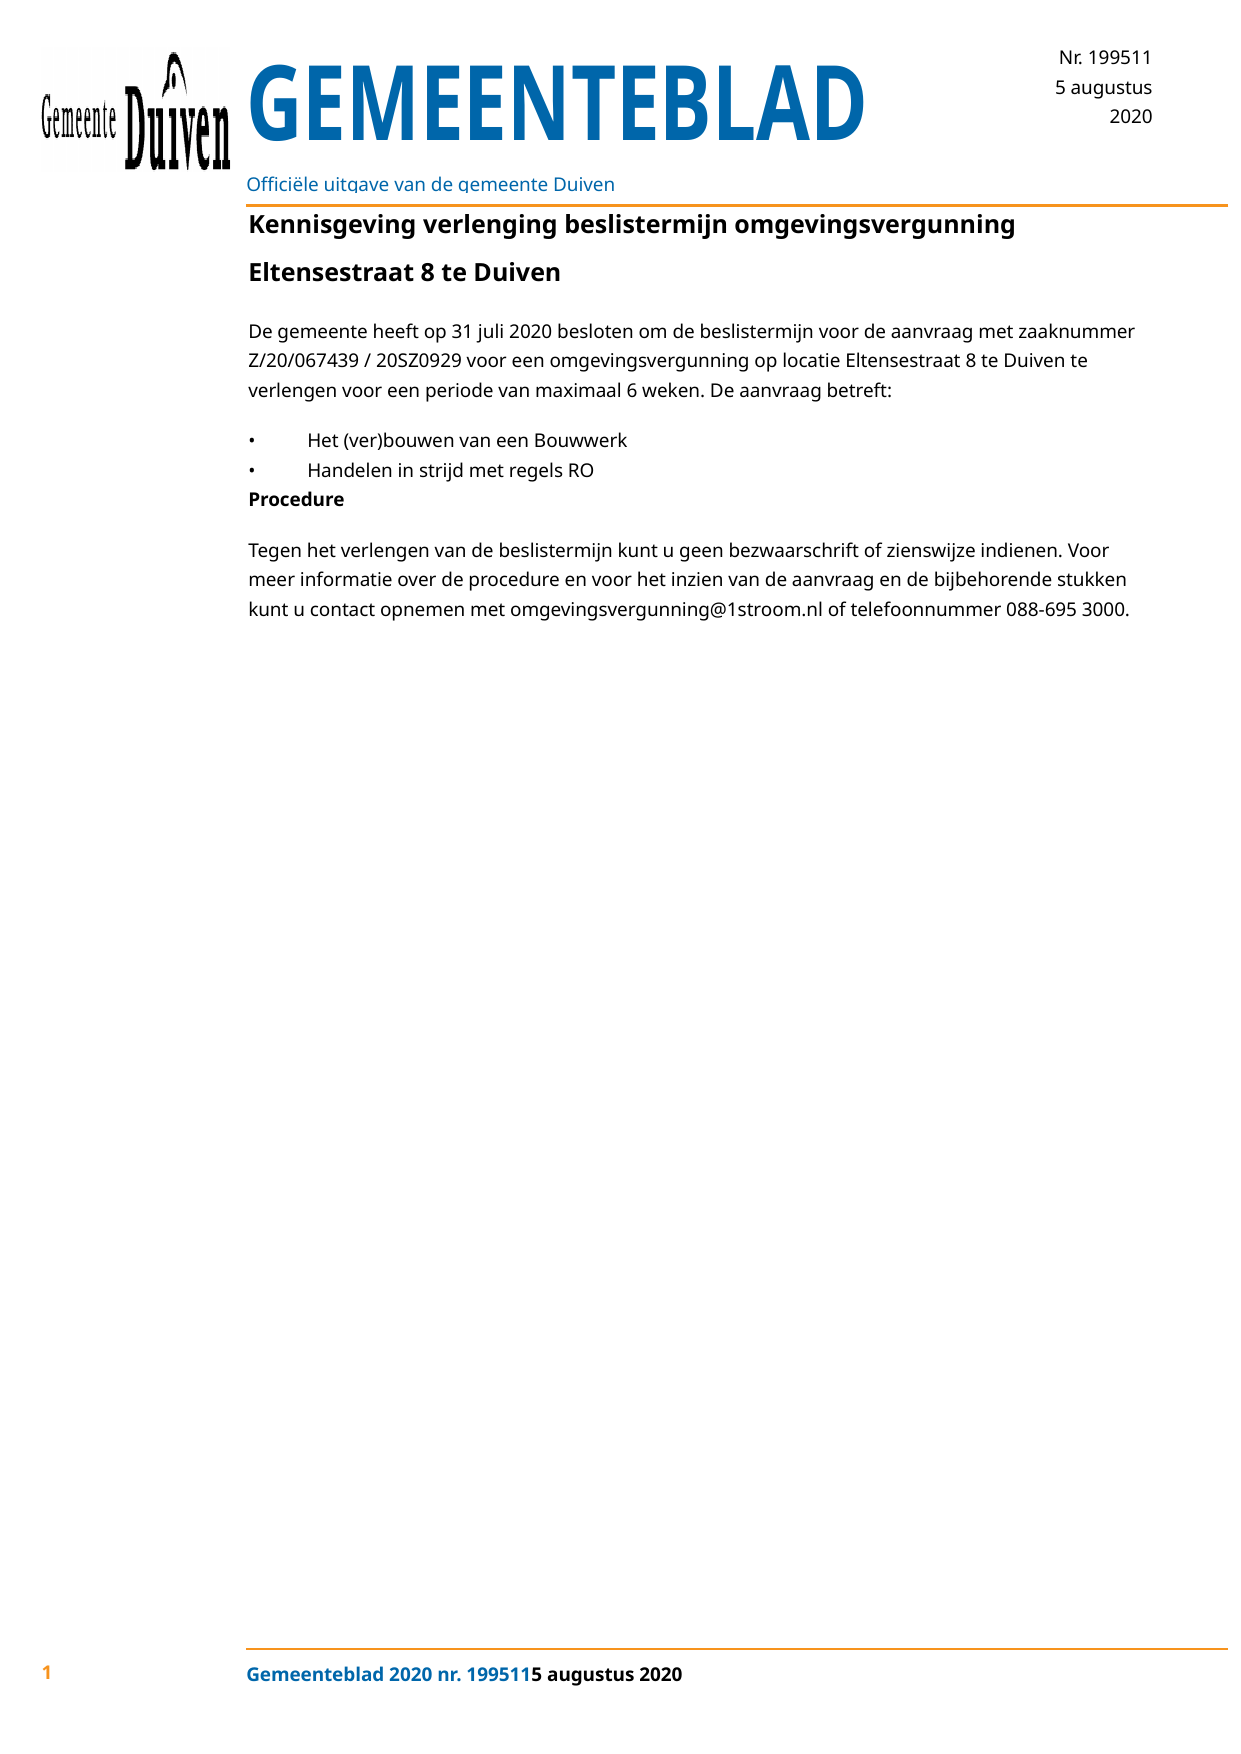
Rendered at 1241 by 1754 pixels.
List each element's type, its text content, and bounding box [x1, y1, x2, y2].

text De gemeente heeft op 31 juli 2020 besloten om de beslistermijn voor de aanvraag met zaaknummer Z/20/067439 / 20SZ0929 voor een omgevingsvergunning op locatie Eltensestraat 8 te Duiven te verlengen voor een periode van maximaal 6 weken. De aanvraag betreft: [248, 318, 1152, 403]
list Handelen in strijd met regels RO [248, 457, 1152, 483]
text Kennisgeving verlenging beslistermijn omgevingsvergunning Eltensestraat 8 te Duiven [248, 207, 1152, 288]
picture [41, 47, 231, 172]
list Het (ver)bouwen van een Bouwwerk [248, 427, 1152, 453]
text Procedure [248, 487, 1152, 512]
text Tegen het verlengen van de beslistermijn kunt u geen bezwaarschrift of zienswijze indienen. Voor meer informatie over de procedure en voor het inzien van de aanvraag en de bijbehorende stukken kunt u contact opnemen met omgevingsvergunning@1stroom.nl of telefoonnummer 088-695 3000. [248, 537, 1152, 622]
